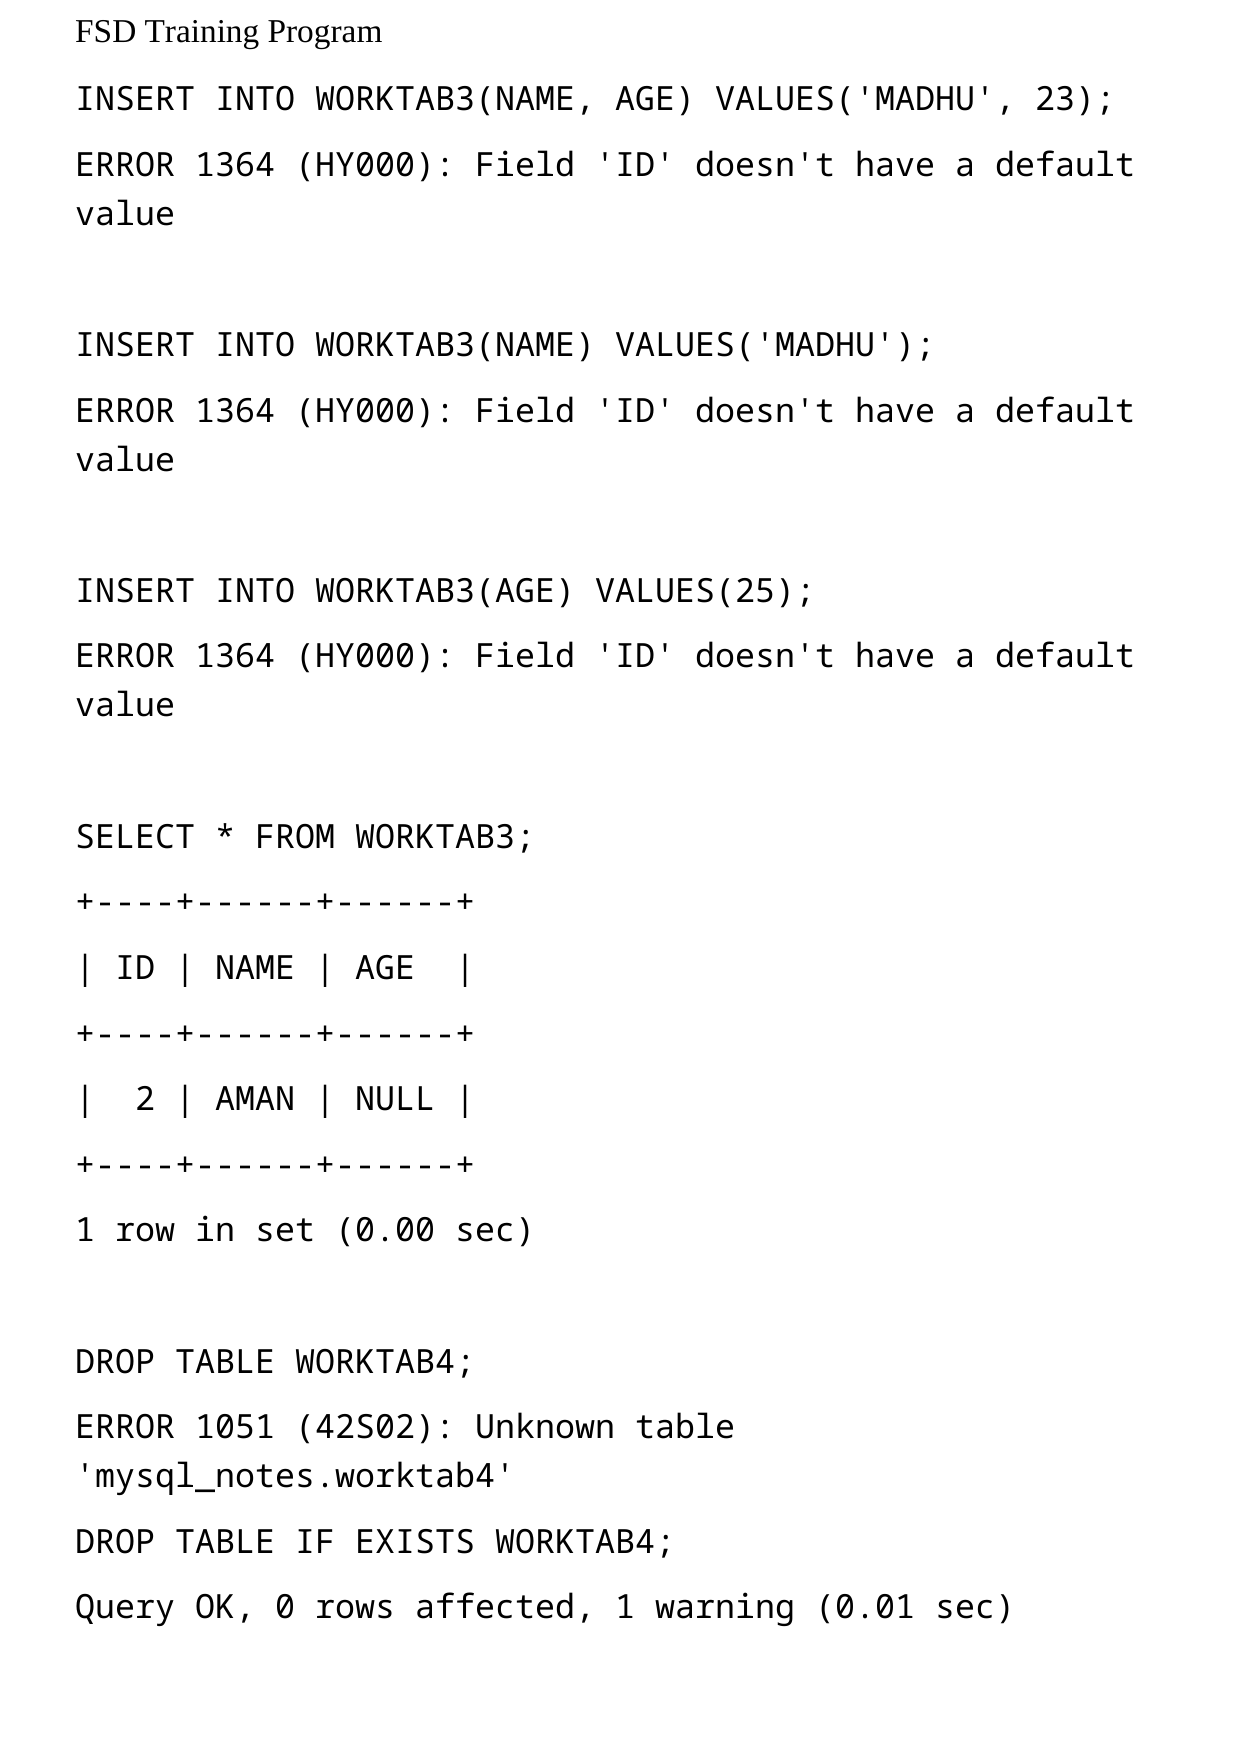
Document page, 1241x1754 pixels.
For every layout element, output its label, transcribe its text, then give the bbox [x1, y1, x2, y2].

text SELECT * FROM WORKTAB3; [75, 812, 1165, 858]
text ERROR 1364 (HY000): Field 'ID' doesn't have a default value [75, 632, 1165, 727]
text INSERT INTO WORKTAB3(NAME, AGE) VALUES('MADHU', 23); [75, 75, 1165, 120]
text ERROR 1364 (HY000): Field 'ID' doesn't have a default value [75, 386, 1165, 481]
text Query OK, 0 rows affected, 1 warning (0.01 sec) [75, 1583, 1165, 1629]
text +----+------+------+ [75, 1141, 1165, 1186]
text ERROR 1364 (HY000): Field 'ID' doesn't have a default value [75, 141, 1165, 235]
text INSERT INTO WORKTAB3(NAME) VALUES('MADHU'); [75, 321, 1165, 366]
text | 2 | AMAN | NULL | [75, 1075, 1165, 1120]
text 1 row in set (0.00 sec) [75, 1206, 1165, 1252]
text DROP TABLE IF EXISTS WORKTAB4; [75, 1518, 1165, 1563]
text INSERT INTO WORKTAB3(AGE) VALUES(25); [75, 567, 1165, 612]
text | ID | NAME | AGE | [75, 944, 1165, 989]
text ERROR 1051 (42S02): Unknown table 'mysql_notes.worktab4' [75, 1403, 1165, 1497]
text +----+------+------+ [75, 1009, 1165, 1055]
text +----+------+------+ [75, 878, 1165, 923]
text DROP TABLE WORKTAB4; [75, 1337, 1165, 1383]
